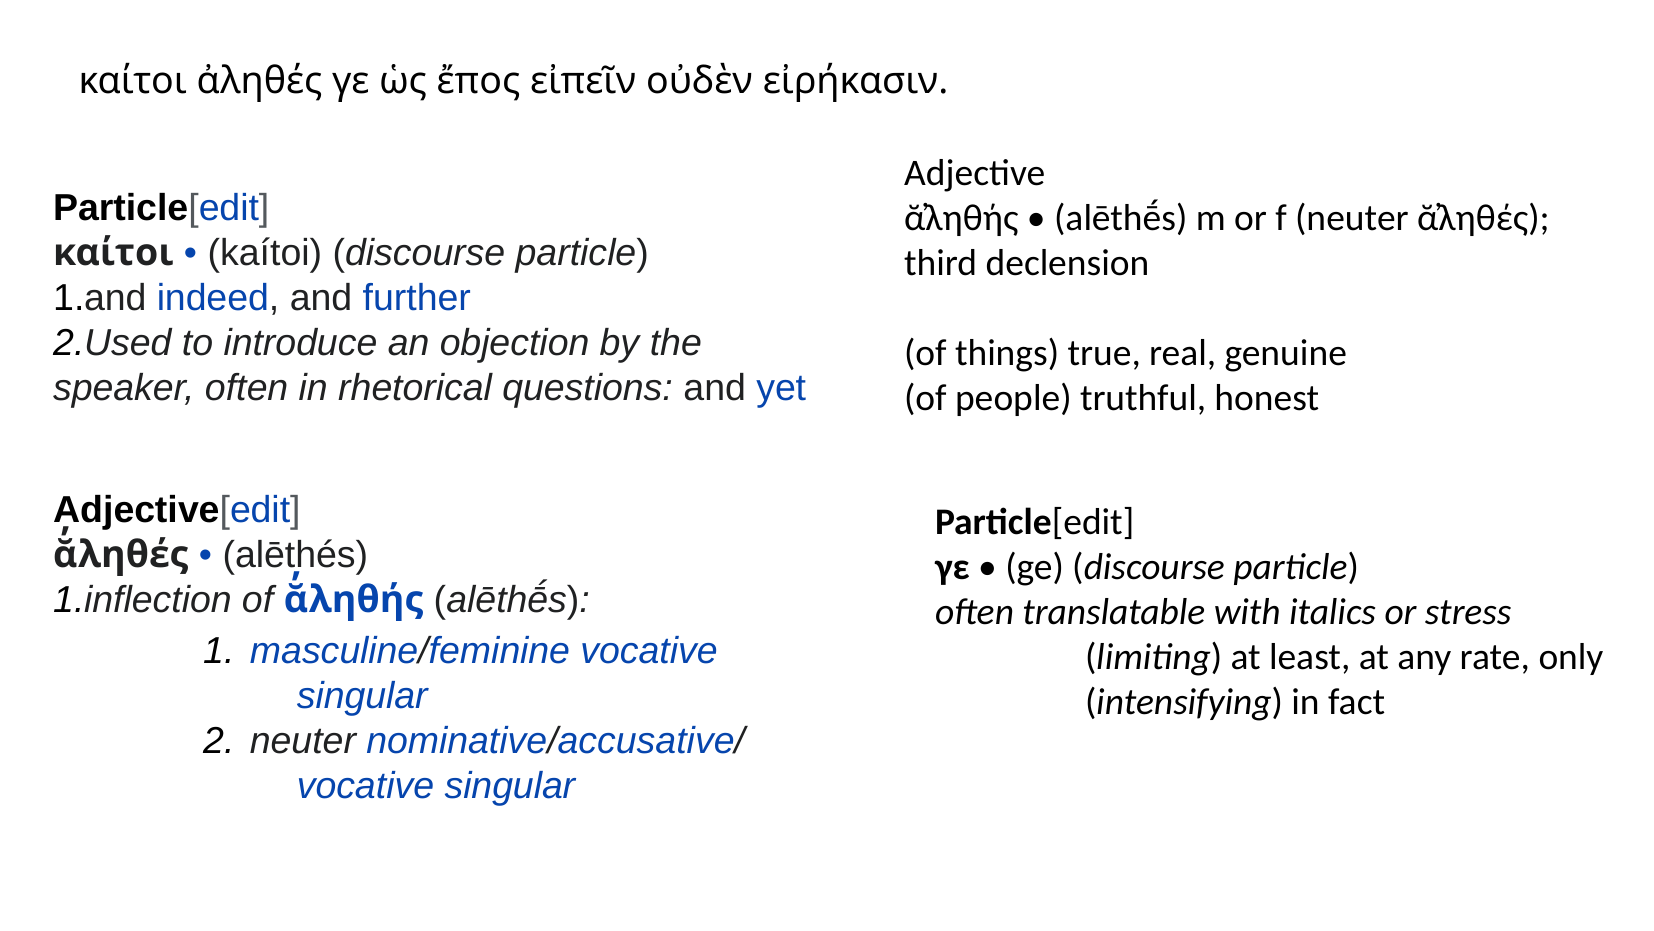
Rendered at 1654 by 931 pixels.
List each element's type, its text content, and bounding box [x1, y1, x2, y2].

text_box Particle[edit] καίτοι • (kaítoi) (discourse particle) and indeed, and further Used to introduce an objection by the speaker, often in rhetorical questions: and yet [38, 176, 865, 416]
text_box Particle[edit] γε • (ge) (discourse particle) often translatable with italics or stress (limiting) at least, at any rate, only (intensifying) in fact [920, 489, 1619, 774]
text_box Adjective ᾰ̓ληθής • (alēthḗs) m or f (neuter ᾰ̓ληθές); third declension (of things) true, real, genuine (of people) truthful, honest [889, 140, 1627, 425]
text_box καίτοι ἀληθές γε ὡς ἔπος εἰπεῖν οὐδὲν εἰρήκασιν. [63, 49, 1070, 115]
text_box Adjective[edit] ᾰ̓ληθές • (alēthés) inflection of ᾰ̓ληθής (alēthḗs): masculine/feminine vocative singular neuter nominative/accusative/vocative singular [38, 478, 865, 814]
